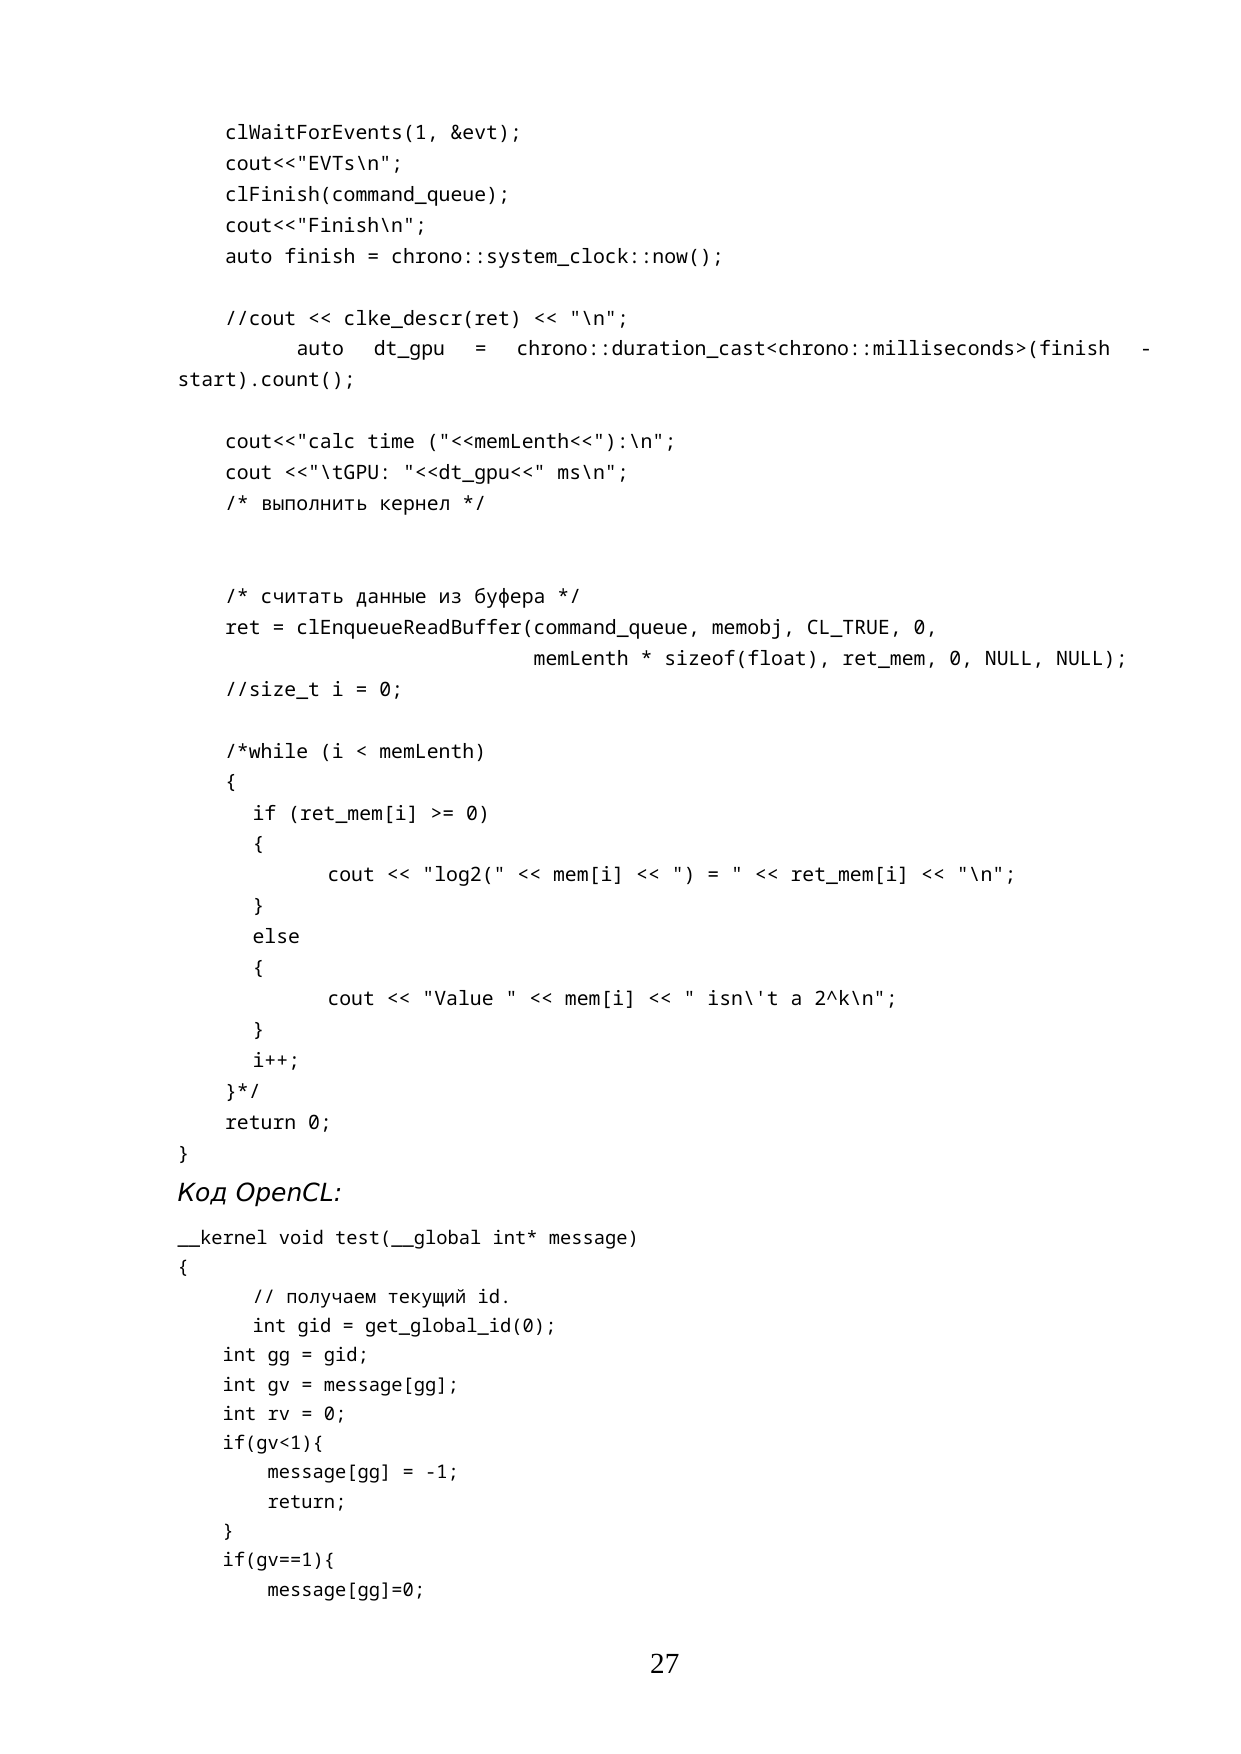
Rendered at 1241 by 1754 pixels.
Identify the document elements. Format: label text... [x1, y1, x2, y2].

text ret = clEnqueueReadBuffer(command_queue, memobj, CL_TRUE, 0, [177, 613, 1152, 640]
text else [177, 922, 1152, 949]
text if(gv<1){ [177, 1429, 1152, 1455]
text // получаем текущий id. [177, 1283, 1152, 1309]
text cout << "log2(" << mem[i] << ") = " << ret_mem[i] << "\n"; [177, 861, 1152, 888]
text Код OpenCL: [177, 1178, 1152, 1208]
text cout<<"Finish\n"; [177, 211, 1152, 238]
text cout <<"\tGPU: "<<dt_gpu<<" ms\n"; [177, 458, 1152, 485]
text clWaitForEvents(1, &evt); [177, 118, 1152, 145]
text int gv = message[gg]; [177, 1371, 1152, 1396]
text } [177, 1015, 1152, 1042]
text /* выполнить кернел */ [177, 489, 1152, 516]
text memLenth * sizeof(float), ret_mem, 0, NULL, NULL); [177, 644, 1152, 671]
text { [177, 953, 1152, 980]
text }*/ [177, 1077, 1152, 1104]
text return 0; [177, 1108, 1152, 1135]
text int rv = 0; [177, 1400, 1152, 1426]
text message[gg]=0; [177, 1576, 1152, 1601]
text i++; [177, 1046, 1152, 1073]
text cout<<"EVTs\n"; [177, 149, 1152, 176]
text auto dt_gpu = chrono::duration_cast<chrono::milliseconds>(finish - start).count(); [177, 335, 1152, 393]
text auto finish = chrono::system_clock::now(); [177, 242, 1152, 269]
text if (ret_mem[i] >= 0) [177, 799, 1152, 826]
text int gg = gid; [177, 1342, 1152, 1367]
text /* считать данные из буфера */ [177, 582, 1152, 609]
text } [177, 1517, 1152, 1543]
text { [177, 830, 1152, 857]
text //size_t i = 0; [177, 675, 1152, 702]
text } [177, 1139, 1152, 1166]
text cout << "Value " << mem[i] << " isn\'t a 2^k\n"; [177, 984, 1152, 1011]
text __kernel void test(__global int* message) [177, 1224, 1152, 1250]
text { [177, 768, 1152, 795]
text cout<<"calc time ("<<memLenth<<"):\n"; [177, 427, 1152, 454]
text clFinish(command_queue); [177, 180, 1152, 207]
text } [177, 892, 1152, 918]
text //cout << clke_descr(ret) << "\n"; [177, 304, 1152, 331]
text int gid = get_global_id(0); [177, 1312, 1152, 1338]
text message[gg] = -1; [177, 1459, 1152, 1484]
text if(gv==1){ [177, 1547, 1152, 1572]
text return; [177, 1488, 1152, 1513]
text { [177, 1254, 1152, 1279]
text /*while (i < memLenth) [177, 737, 1152, 764]
